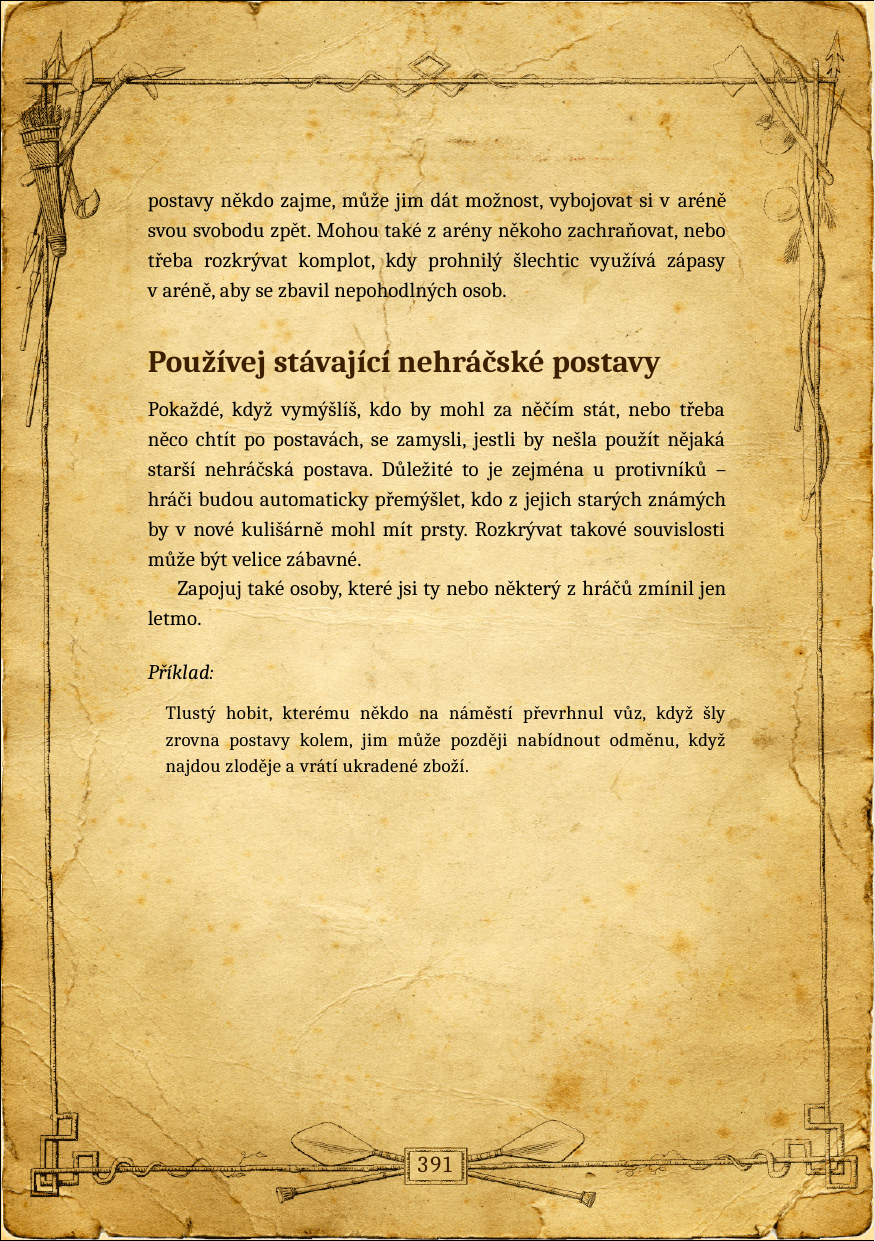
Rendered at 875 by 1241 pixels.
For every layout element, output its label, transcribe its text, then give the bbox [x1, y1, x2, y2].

text postavy někdo zajme, může jim dát možnost, vybojovat si v⁠ aréně svou svobodu zpět. Mohou také z⁠ arény někoho zachraňovat, nebo třeba rozkrývat komplot, kdy prohnilý šlechtic využívá zápasy v⁠ aréně, aby se zbavil nepohodlných osob. [148, 189, 726, 303]
subtitle Používej stávající nehráčské postavy [148, 344, 726, 380]
text Tlustý hobit, kterému někdo na náměstí převrhnul vůz, když šly zrovna postavy kolem, jim může později nabídnout odměnu, když najdou zloděje a⁠ vrátí ukradené zboží. [165, 702, 726, 777]
picture [1, 1, 874, 1240]
text Pokaždé, když vymýšlíš, kdo by mohl za něčím stát, nebo třeba něco chtít po postavách, se zamysli, jestli by nešla použít nějaká starší nehráčská postava. Důležité to je zejména u⁠ protivníků – hráči budou automaticky přemýšlet, kdo z⁠ jejich starých známých by v⁠ nové kulišárně mohl mít prsty. Rozkrývat takové souvislosti může být velice zábavné. Zapojuj také osoby, které jsi ty nebo některý z⁠ hráčů zmínil jen letmo. [148, 398, 726, 631]
text Příklad: [148, 661, 726, 684]
